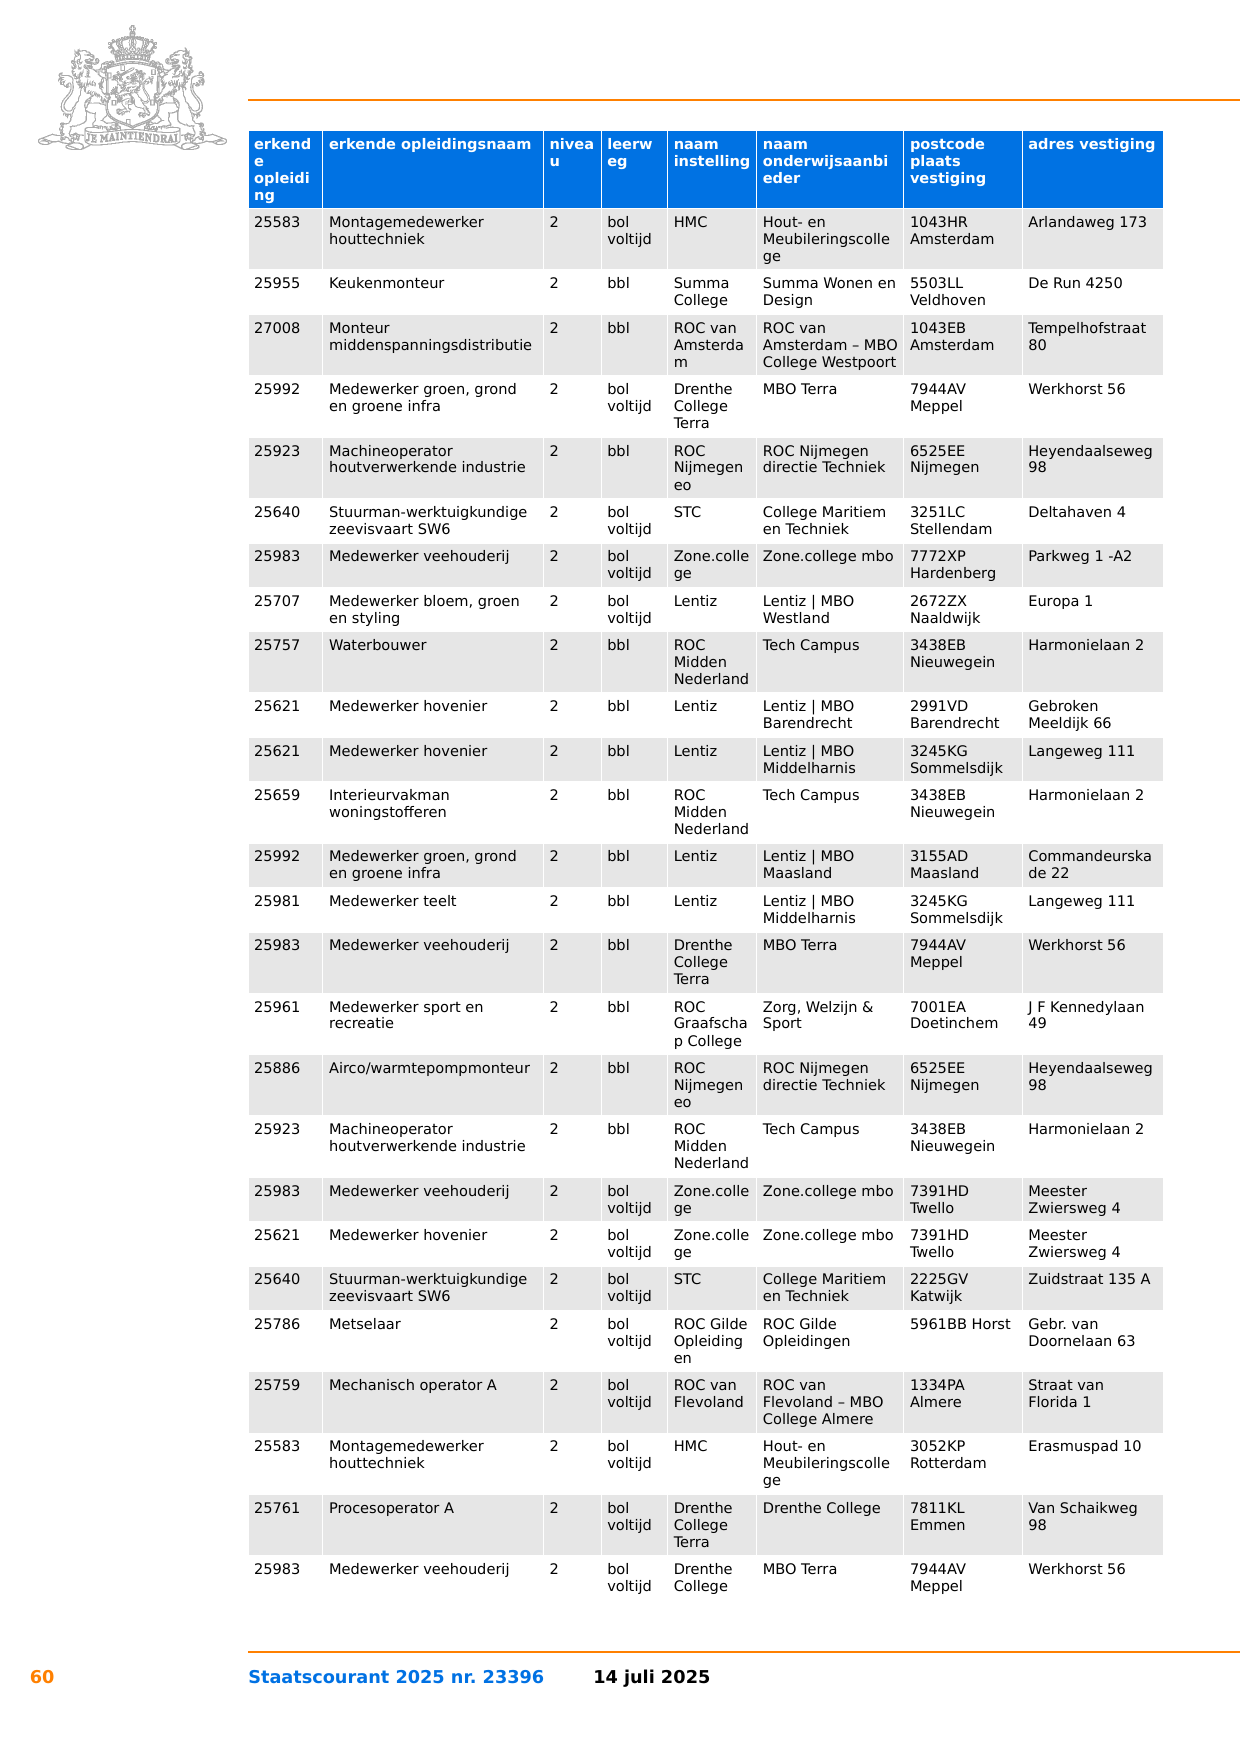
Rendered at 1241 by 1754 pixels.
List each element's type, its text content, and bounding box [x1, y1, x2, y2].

table_cell STC [668, 499, 756, 542]
table_cell Lentiz | MBO Barendrecht [757, 694, 903, 737]
table_cell 7944AV Meppel [904, 933, 1022, 993]
table_cell 25992 [249, 376, 322, 437]
table_cell 2 [544, 588, 601, 631]
table_cell 25761 [249, 1495, 322, 1555]
table_cell 2 [544, 782, 601, 843]
table_cell Medewerker veehouderij [323, 544, 543, 587]
table_cell 5961BB Horst [904, 1311, 1022, 1371]
table_header naam instelling [668, 131, 756, 208]
table_cell 25786 [249, 1311, 322, 1371]
table_cell Medewerker groen, grond en groene infra [323, 844, 543, 887]
table_header erkende opleiding [249, 131, 322, 208]
table_cell Montagemedewerker houttechniek [323, 1434, 543, 1494]
table_cell Machineoperator houtverwerkende industrie [323, 438, 543, 498]
table_cell 2 [544, 1222, 601, 1266]
table_cell 7944AV Meppel [904, 376, 1022, 437]
table_header niveau [544, 131, 601, 208]
table_cell 25886 [249, 1055, 322, 1115]
table_cell bbl [602, 888, 667, 931]
table_cell 2 [544, 499, 601, 542]
table_cell Mechanisch operator A [323, 1372, 543, 1433]
table_cell J F Kennedylaan 49 [1023, 994, 1163, 1054]
table_cell 25621 [249, 738, 322, 781]
table_cell Interieurvakman woningstofferen [323, 782, 543, 843]
table_cell 2 [544, 376, 601, 437]
table_cell 2 [544, 1434, 601, 1494]
table_cell ROC van Flevoland [668, 1372, 756, 1433]
table_cell 2 [544, 209, 601, 269]
table_cell 7811KL Emmen [904, 1495, 1022, 1555]
table_cell Medewerker veehouderij [323, 1556, 543, 1600]
table_cell bbl [602, 315, 667, 375]
table_cell Waterbouwer [323, 632, 543, 692]
table_cell bol voltijd [602, 209, 667, 269]
table_cell bbl [602, 933, 667, 993]
table_cell Machineoperator houtverwerkende industrie [323, 1116, 543, 1177]
table_cell HMC [668, 209, 756, 269]
table_cell Lentiz [668, 888, 756, 931]
table_cell 25707 [249, 588, 322, 631]
table_cell 25640 [249, 1267, 322, 1310]
table_cell bol voltijd [602, 1178, 667, 1221]
table_cell ROC Midden Nederland [668, 1116, 756, 1177]
table_cell Drenthe College Terra [668, 1495, 756, 1555]
table_cell Gebroken Meeldijk 66 [1023, 694, 1163, 737]
table_cell Montagemedewerker houttechniek [323, 209, 543, 269]
table_cell HMC [668, 1434, 756, 1494]
table_header erkende opleidingsnaam [323, 131, 543, 208]
table_cell bol voltijd [602, 1311, 667, 1371]
table_cell 5503LL Veldhoven [904, 271, 1022, 314]
table_cell Medewerker groen, grond en groene infra [323, 376, 543, 437]
table_cell Medewerker veehouderij [323, 933, 543, 993]
table_cell 2 [544, 994, 601, 1054]
table_cell 2 [544, 694, 601, 737]
table_cell Gebr. van Doornelaan 63 [1023, 1311, 1163, 1371]
table_cell Lentiz | MBO Maasland [757, 844, 903, 887]
table_cell 2 [544, 632, 601, 692]
table_cell 2 [544, 888, 601, 931]
table_cell 6525EE Nijmegen [904, 1055, 1022, 1115]
table_cell bol voltijd [602, 1434, 667, 1494]
table_cell 3052KP Rotterdam [904, 1434, 1022, 1494]
table_cell Lentiz [668, 588, 756, 631]
table_cell Zorg, Welzijn & Sport [757, 994, 903, 1054]
table_cell Drenthe College [757, 1495, 903, 1555]
table_cell 25640 [249, 499, 322, 542]
table_cell bol voltijd [602, 588, 667, 631]
table_cell 25757 [249, 632, 322, 692]
table_cell 25955 [249, 271, 322, 314]
table_cell Zone.college mbo [757, 1222, 903, 1266]
table_cell bbl [602, 782, 667, 843]
table_cell Summa College [668, 271, 756, 314]
table_cell 2 [544, 271, 601, 314]
table_cell 2 [544, 544, 601, 587]
table_cell 2 [544, 738, 601, 781]
table_cell Medewerker teelt [323, 888, 543, 931]
table_cell Europa 1 [1023, 588, 1163, 631]
table_cell Werkhorst 56 [1023, 376, 1163, 437]
table_cell Hout- en Meubileringscollege [757, 1434, 903, 1494]
table_cell Zone.college [668, 1222, 756, 1266]
table_cell Erasmuspad 10 [1023, 1434, 1163, 1494]
table_cell 25992 [249, 844, 322, 887]
table_cell 2 [544, 1116, 601, 1177]
table_cell Harmonielaan 2 [1023, 782, 1163, 843]
table_cell Airco/warmtepompmonteur [323, 1055, 543, 1115]
table_cell MBO Terra [757, 933, 903, 993]
table_cell Tech Campus [757, 782, 903, 843]
table_cell 25923 [249, 1116, 322, 1177]
table_cell 3251LC Stellendam [904, 499, 1022, 542]
table_cell Medewerker hovenier [323, 1222, 543, 1266]
picture [38, 25, 227, 150]
table_cell College Maritiem en Techniek [757, 1267, 903, 1310]
table_cell STC [668, 1267, 756, 1310]
table_cell Lentiz | MBO Middelharnis [757, 888, 903, 931]
table_cell Drenthe College Terra [668, 376, 756, 437]
table_cell bbl [602, 738, 667, 781]
table_cell bbl [602, 271, 667, 314]
table_cell Lentiz | MBO Middelharnis [757, 738, 903, 781]
table_cell ROC Gilde Opleidingen [668, 1311, 756, 1371]
table_cell Stuurman-werktuigkundige zeevisvaart SW6 [323, 1267, 543, 1310]
table_cell 6525EE Nijmegen [904, 438, 1022, 498]
table_cell Commandeurskade 22 [1023, 844, 1163, 887]
table_cell Hout- en Meubileringscollege [757, 209, 903, 269]
table_cell Drenthe College [668, 1556, 756, 1600]
table_cell Lentiz [668, 844, 756, 887]
table_cell 7391HD Twello [904, 1222, 1022, 1266]
table_cell 27008 [249, 315, 322, 375]
table_cell Procesoperator A [323, 1495, 543, 1555]
table_cell 25983 [249, 544, 322, 587]
table_cell 2 [544, 315, 601, 375]
table_cell Lentiz | MBO Westland [757, 588, 903, 631]
table_cell Tempelhofstraat 80 [1023, 315, 1163, 375]
table_cell Summa Wonen en Design [757, 271, 903, 314]
table_cell Harmonielaan 2 [1023, 1116, 1163, 1177]
table_cell ROC Midden Nederland [668, 782, 756, 843]
table_cell bol voltijd [602, 544, 667, 587]
table_cell 25983 [249, 1556, 322, 1600]
table_cell bbl [602, 994, 667, 1054]
table_cell 2 [544, 844, 601, 887]
table_cell ROC Nijmegen eo [668, 438, 756, 498]
table_cell bol voltijd [602, 1556, 667, 1600]
table_cell ROC Gilde Opleidingen [757, 1311, 903, 1371]
table_cell Medewerker hovenier [323, 738, 543, 781]
table_cell Arlandaweg 173 [1023, 209, 1163, 269]
table_cell bbl [602, 438, 667, 498]
table_cell ROC Nijmegen eo [668, 1055, 756, 1115]
table_cell bol voltijd [602, 1222, 667, 1266]
table_cell MBO Terra [757, 376, 903, 437]
table_cell Deltahaven 4 [1023, 499, 1163, 542]
table_cell 2 [544, 1495, 601, 1555]
table_cell ROC Nijmegen directie Techniek [757, 1055, 903, 1115]
table_cell College Maritiem en Techniek [757, 499, 903, 542]
table_cell bol voltijd [602, 499, 667, 542]
table_cell Werkhorst 56 [1023, 1556, 1163, 1600]
table_cell 7001EA Doetinchem [904, 994, 1022, 1054]
table_cell 2 [544, 1267, 601, 1310]
table_cell Zone.college mbo [757, 1178, 903, 1221]
table_cell 1043EB Amsterdam [904, 315, 1022, 375]
table_cell 2 [544, 1311, 601, 1371]
table_cell Van Schaikweg 98 [1023, 1495, 1163, 1555]
table_cell ROC Nijmegen directie Techniek [757, 438, 903, 498]
table_cell 2 [544, 1178, 601, 1221]
table_cell 3438EB Nieuwegein [904, 782, 1022, 843]
table_cell 3245KG Sommelsdijk [904, 888, 1022, 931]
table_cell Meester Zwiersweg 4 [1023, 1178, 1163, 1221]
table_cell Stuurman-werktuigkundige zeevisvaart SW6 [323, 499, 543, 542]
table_cell MBO Terra [757, 1556, 903, 1600]
table_header postcode plaats vestiging [904, 131, 1022, 208]
table_cell bol voltijd [602, 1495, 667, 1555]
table_cell Tech Campus [757, 1116, 903, 1177]
table_cell 25961 [249, 994, 322, 1054]
table_cell bbl [602, 694, 667, 737]
table_cell 25923 [249, 438, 322, 498]
table_cell 25583 [249, 1434, 322, 1494]
table_header leerweg [602, 131, 667, 208]
table_cell Meester Zwiersweg 4 [1023, 1222, 1163, 1266]
table_cell bbl [602, 632, 667, 692]
table_cell bol voltijd [602, 1267, 667, 1310]
table_cell Monteur middenspanningsdistributie [323, 315, 543, 375]
table_cell 2991VD Barendrecht [904, 694, 1022, 737]
table_cell ROC van Flevoland – MBO College Almere [757, 1372, 903, 1433]
table_cell 1334PA Almere [904, 1372, 1022, 1433]
table_cell Harmonielaan 2 [1023, 632, 1163, 692]
table_cell 1043HR Amsterdam [904, 209, 1022, 269]
table_cell Straat van Florida 1 [1023, 1372, 1163, 1433]
table_cell bol voltijd [602, 1372, 667, 1433]
table_cell Werkhorst 56 [1023, 933, 1163, 993]
table_cell 25621 [249, 694, 322, 737]
table_cell Parkweg 1 -A2 [1023, 544, 1163, 587]
table_cell bbl [602, 844, 667, 887]
table_cell 3155AD Maasland [904, 844, 1022, 887]
table_cell Zone.college [668, 544, 756, 587]
table_header adres vestiging [1023, 131, 1163, 208]
table_cell 2 [544, 1556, 601, 1600]
table_cell ROC Graafschap College [668, 994, 756, 1054]
table_cell Langeweg 111 [1023, 738, 1163, 781]
table_cell 2225GV Katwijk [904, 1267, 1022, 1310]
table_cell Lentiz [668, 694, 756, 737]
table_cell Medewerker veehouderij [323, 1178, 543, 1221]
table_cell 25659 [249, 782, 322, 843]
table_cell Langeweg 111 [1023, 888, 1163, 931]
table_cell Zone.college [668, 1178, 756, 1221]
table_cell Lentiz [668, 738, 756, 781]
table_cell Medewerker hovenier [323, 694, 543, 737]
table_cell 25621 [249, 1222, 322, 1266]
table_cell 25983 [249, 933, 322, 993]
table_cell Metselaar [323, 1311, 543, 1371]
table_cell 7772XP Hardenberg [904, 544, 1022, 587]
table_cell 2672ZX Naaldwijk [904, 588, 1022, 631]
table_cell Drenthe College Terra [668, 933, 756, 993]
table_cell 2 [544, 438, 601, 498]
table_cell bbl [602, 1055, 667, 1115]
table_cell ROC Midden Nederland [668, 632, 756, 692]
table_cell 25759 [249, 1372, 322, 1433]
table_cell 3438EB Nieuwegein [904, 1116, 1022, 1177]
table_cell 7944AV Meppel [904, 1556, 1022, 1600]
table_cell Medewerker sport en recreatie [323, 994, 543, 1054]
table_cell 25983 [249, 1178, 322, 1221]
table_cell 2 [544, 1372, 601, 1433]
table_cell ROC van Amsterdam – MBO College Westpoort [757, 315, 903, 375]
table_cell 7391HD Twello [904, 1178, 1022, 1221]
table_cell Heyendaalseweg 98 [1023, 438, 1163, 498]
table_header naam onderwijsaanbieder [757, 131, 903, 208]
table_cell 2 [544, 1055, 601, 1115]
table_cell Zone.college mbo [757, 544, 903, 587]
table_cell 25583 [249, 209, 322, 269]
table_cell 3245KG Sommelsdijk [904, 738, 1022, 781]
table_cell Zuidstraat 135 A [1023, 1267, 1163, 1310]
table_cell bbl [602, 1116, 667, 1177]
table_cell 3438EB Nieuwegein [904, 632, 1022, 692]
table_cell Tech Campus [757, 632, 903, 692]
table_cell Medewerker bloem, groen en styling [323, 588, 543, 631]
table_cell De Run 4250 [1023, 271, 1163, 314]
table_cell ROC van Amsterdam [668, 315, 756, 375]
table_cell 2 [544, 933, 601, 993]
table_cell Keukenmonteur [323, 271, 543, 314]
table_cell bol voltijd [602, 376, 667, 437]
table_cell 25981 [249, 888, 322, 931]
table_cell Heyendaalseweg 98 [1023, 1055, 1163, 1115]
